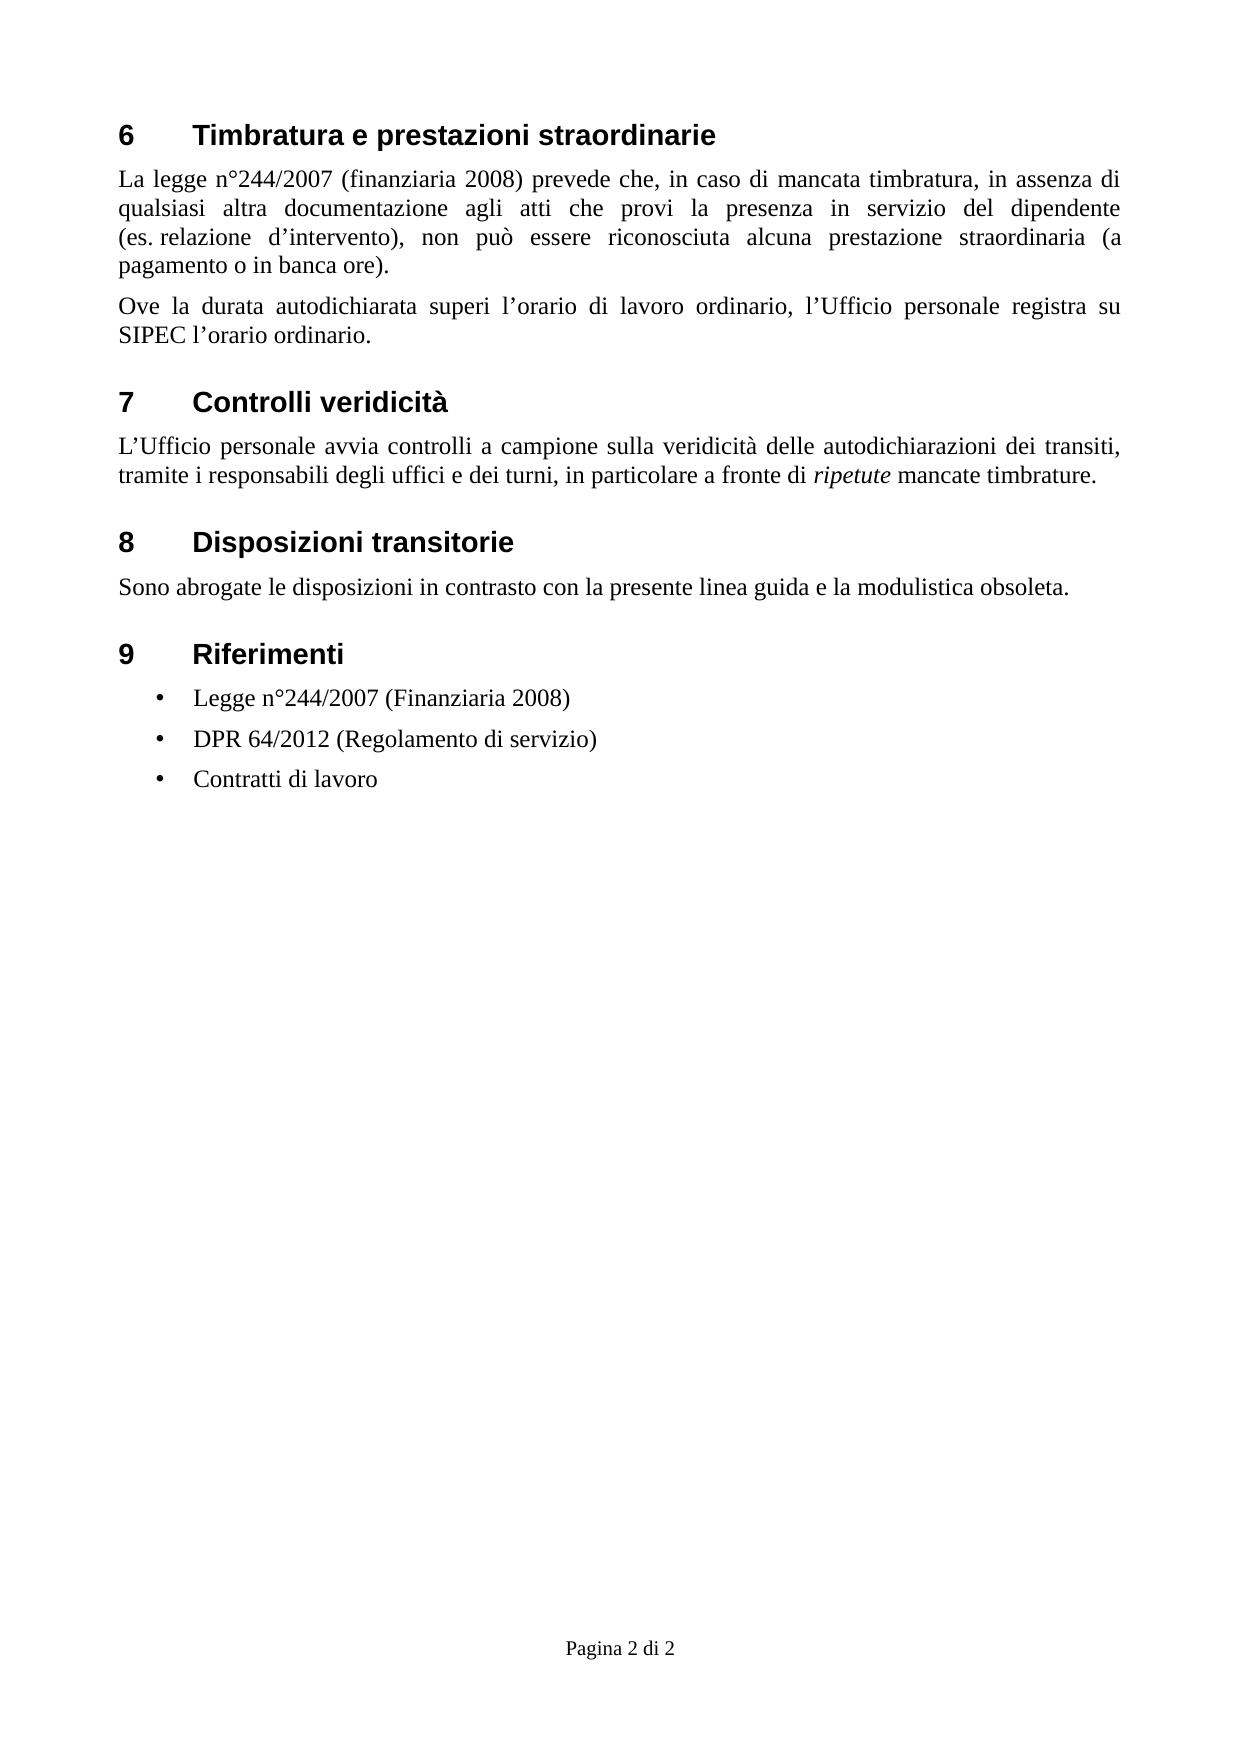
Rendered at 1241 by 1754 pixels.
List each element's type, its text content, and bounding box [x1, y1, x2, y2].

list Contratti di lavoro [156, 764, 1122, 793]
subtitle Timbratura e prestazioni straordinarie [118, 118, 1122, 152]
subtitle Disposizioni transitorie [118, 526, 1122, 559]
text Sono abrogate le disposizioni in contrasto con la presente linea guida e la modulistica obsoleta. [118, 572, 1122, 600]
subtitle Riferimenti [118, 637, 1122, 671]
text L’Ufficio personale avvia controlli a campione sulla veridicità delle autodichiarazioni dei transiti, tramite i responsabili degli uffici e dei turni, in particolare a fronte di ripetute mancate timbrature. [118, 431, 1122, 489]
list Legge n°244/2007 (Finanziaria 2008) [156, 683, 1122, 712]
text Ove la durata autodichiarata superi l’orario di lavoro ordinario, l’Ufficio personale registra su SIPEC l’orario ordinario. [118, 291, 1122, 348]
subtitle Controlli veridicità [118, 385, 1122, 419]
list DPR 64/2012 (Regolamento di servizio) [156, 724, 1122, 752]
text La legge n°244/2007 (finanziaria 2008) prevede che, in caso di mancata timbratura, in assenza di qualsiasi altra documentazione agli atti che provi la presenza in servizio del dipendente (es. relazione d’intervento), non può essere riconosciuta alcuna prestazione straordinaria (a pagamento o in banca ore). [118, 164, 1122, 279]
